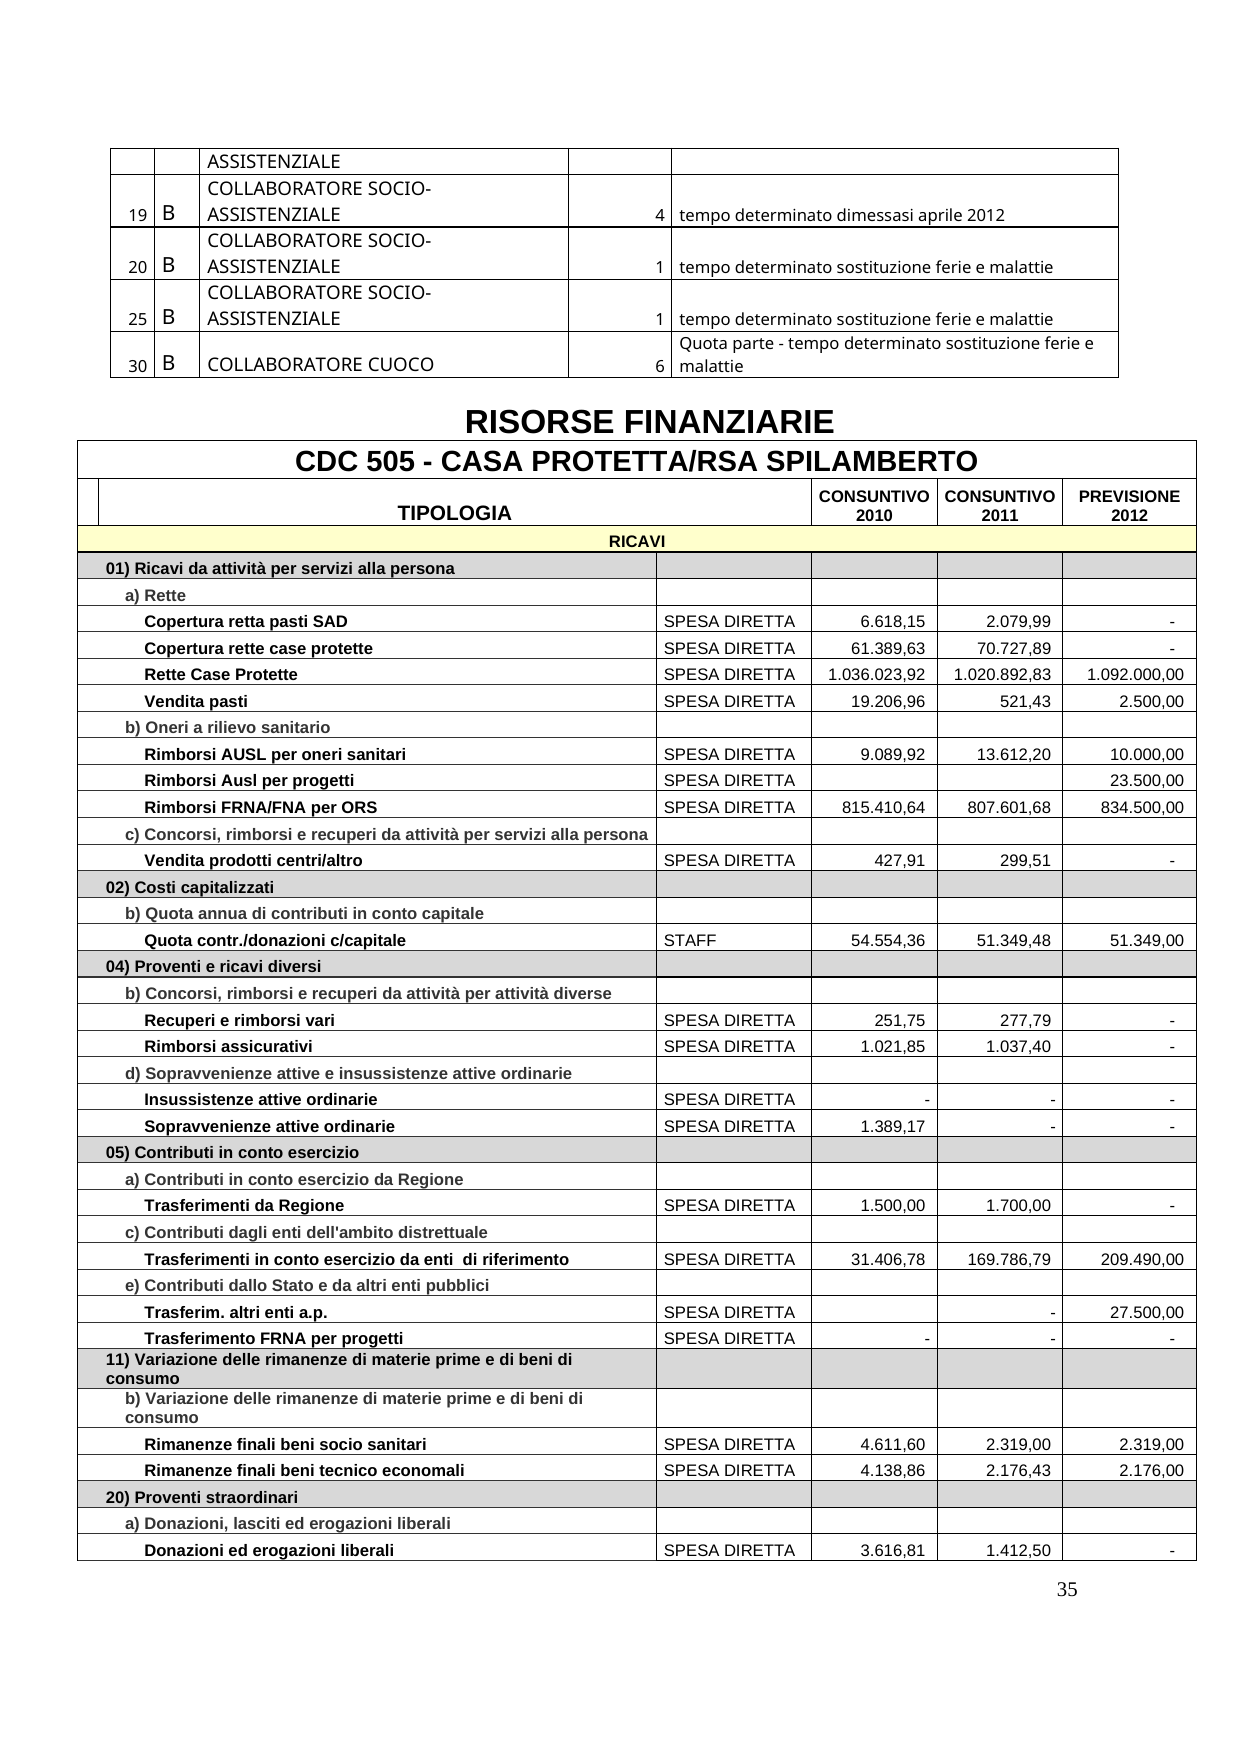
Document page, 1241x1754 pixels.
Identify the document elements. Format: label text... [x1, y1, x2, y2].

table_cell tempo determinato sostituzione ferie e malattie [672, 280, 1118, 331]
table_cell [98, 845, 117, 870]
table_cell [98, 738, 117, 764]
table_cell - [1063, 845, 1196, 870]
table_cell SPESA DIRETTA [657, 845, 811, 870]
table_cell 04) Proventi e ricavi diversi [98, 951, 656, 976]
table_cell [657, 1216, 811, 1242]
table_cell [1063, 1163, 1196, 1189]
table_cell [1063, 553, 1196, 578]
table_cell 11) Variazione delle rimanenze di materie prime e di beni di consumo [98, 1349, 656, 1388]
table_cell SPESA DIRETTA [657, 685, 811, 711]
table_cell - [938, 1110, 1062, 1136]
table_cell 1.092.000,00 [1063, 659, 1196, 684]
table_cell [98, 1296, 117, 1322]
table_cell Rette Case Protette [137, 659, 656, 684]
table_cell COLLABORATORE SOCIO-ASSISTENZIALE [200, 280, 568, 331]
table_cell [98, 1216, 117, 1242]
table_cell [98, 1270, 117, 1295]
table_cell [938, 553, 1062, 578]
table_cell [78, 553, 98, 578]
table_cell [657, 818, 811, 843]
table_cell [98, 1243, 117, 1268]
table_cell [118, 1243, 137, 1268]
table_cell Vendita prodotti centri/altro [137, 845, 656, 870]
table_cell SPESA DIRETTA [657, 659, 811, 684]
table_cell [1063, 951, 1196, 976]
table_cell [118, 632, 137, 658]
table_cell [78, 1110, 98, 1136]
table_cell [78, 951, 98, 976]
table_cell [78, 606, 98, 631]
table_cell [78, 791, 98, 817]
table_cell Rimborsi Ausl per progetti [137, 765, 656, 790]
table_cell SPESA DIRETTA [657, 1534, 811, 1560]
table_cell 1.500,00 [812, 1190, 937, 1215]
table_cell [118, 924, 137, 950]
table_cell Copertura rette case protette [137, 632, 656, 658]
table_cell [111, 149, 154, 174]
table_cell Recuperi e rimborsi vari [137, 1004, 656, 1029]
table_cell SPESA DIRETTA [657, 765, 811, 790]
table_cell 31.406,78 [812, 1243, 937, 1268]
table_cell Rimborsi AUSL per oneri sanitari [137, 738, 656, 764]
table_cell [938, 818, 1062, 843]
table_cell SPESA DIRETTA [657, 1455, 811, 1480]
table_cell b) Concorsi, rimborsi e recuperi da attività per attività diverse [118, 978, 656, 1003]
table_cell 521,43 [938, 685, 1062, 711]
table_cell [812, 765, 937, 790]
table_cell [78, 1508, 98, 1533]
table_cell PREVISIONE 2012 [1063, 479, 1196, 525]
table_cell SPESA DIRETTA [657, 1243, 811, 1268]
table_cell [78, 659, 98, 684]
table_cell 2.079,99 [938, 606, 1062, 631]
table_cell - [938, 1323, 1062, 1348]
table_cell [98, 1084, 117, 1109]
table_cell [1063, 712, 1196, 737]
table_cell [78, 1455, 98, 1480]
table_cell 27.500,00 [1063, 1296, 1196, 1322]
table_cell SPESA DIRETTA [657, 1004, 811, 1029]
table_cell [78, 1004, 98, 1029]
table_cell 6.618,15 [812, 606, 937, 631]
table_cell [1063, 1270, 1196, 1295]
table_cell [657, 871, 811, 897]
table_cell [1063, 1216, 1196, 1242]
table_cell Trasferim. altri enti a.p. [137, 1296, 656, 1322]
table_cell 13.612,20 [938, 738, 1062, 764]
table_cell [78, 765, 98, 790]
table_cell 2.176,00 [1063, 1455, 1196, 1480]
table_cell [78, 1031, 98, 1056]
table_cell [78, 1084, 98, 1109]
table_cell 2.319,00 [1063, 1428, 1196, 1453]
table_cell 9.089,92 [812, 738, 937, 764]
table_cell [78, 818, 98, 843]
table_cell [657, 712, 811, 737]
table_cell [78, 712, 98, 737]
table_cell [672, 149, 1118, 174]
table_cell - [812, 1323, 937, 1348]
table_cell [78, 479, 98, 525]
table_cell [938, 1481, 1062, 1507]
table_cell [155, 149, 199, 174]
table_cell [938, 765, 1062, 790]
table_cell [98, 1428, 117, 1453]
table_cell [98, 978, 117, 1003]
table_cell 1.412,50 [938, 1534, 1062, 1560]
table_cell B [155, 332, 199, 377]
table_cell - [1063, 1323, 1196, 1348]
table_cell [118, 1110, 137, 1136]
table_cell [98, 818, 117, 843]
table_cell STAFF [657, 924, 811, 950]
table_cell [938, 978, 1062, 1003]
table_cell [118, 845, 137, 870]
table_cell [98, 1004, 117, 1029]
table_cell e) Contributi dallo Stato e da altri enti pubblici [118, 1270, 656, 1295]
table_cell - [1063, 632, 1196, 658]
table_cell [78, 1270, 98, 1295]
table_cell [98, 579, 117, 604]
table_cell 169.786,79 [938, 1243, 1062, 1268]
table_cell [98, 632, 117, 658]
table_cell [118, 765, 137, 790]
table_cell [812, 1216, 937, 1242]
table_cell - [938, 1296, 1062, 1322]
table_header CDC 505 - CASA PROTETTA/RSA SPILAMBERTO [78, 441, 1196, 478]
table_cell [78, 1389, 98, 1427]
table_cell a) Rette [118, 579, 656, 604]
table_cell 2.176,43 [938, 1455, 1062, 1480]
table_cell [938, 712, 1062, 737]
table_cell COLLABORATORE SOCIO-ASSISTENZIALE [200, 175, 568, 226]
table_cell [78, 1057, 98, 1083]
table_cell COLLABORATORE CUOCO [200, 332, 568, 377]
table_cell [657, 1270, 811, 1295]
table_cell tempo determinato dimessasi aprile 2012 [672, 175, 1118, 226]
table_cell [78, 1216, 98, 1242]
table_cell Trasferimenti in conto esercizio da enti di riferimento [137, 1243, 656, 1268]
table_cell 23.500,00 [1063, 765, 1196, 790]
table_cell [98, 685, 117, 711]
table_cell - [1063, 1031, 1196, 1056]
table_cell Vendita pasti [137, 685, 656, 711]
table_cell [657, 579, 811, 604]
table_cell 02) Costi capitalizzati [98, 871, 656, 897]
table_cell 30 [111, 332, 154, 377]
table_cell B [155, 228, 199, 278]
table_cell Trasferimento FRNA per progetti [137, 1323, 656, 1348]
table_cell [78, 579, 98, 604]
table_cell b) Quota annua di contributi in conto capitale [118, 898, 656, 923]
table_cell 1.037,40 [938, 1031, 1062, 1056]
table_cell b) Oneri a rilievo sanitario [118, 712, 656, 737]
table_cell [118, 1296, 137, 1322]
table_cell [1063, 1349, 1196, 1388]
table_cell 20) Proventi straordinari [98, 1481, 656, 1507]
table_cell B [155, 175, 199, 226]
table_cell [98, 765, 117, 790]
table_cell SPESA DIRETTA [657, 1110, 811, 1136]
table_cell Rimanenze finali beni socio sanitari [137, 1428, 656, 1453]
table_cell [812, 1349, 937, 1388]
table_cell 209.490,00 [1063, 1243, 1196, 1268]
table_cell SPESA DIRETTA [657, 1190, 811, 1215]
table_cell [938, 1216, 1062, 1242]
table_cell [98, 1057, 117, 1083]
table_cell 2.319,00 [938, 1428, 1062, 1453]
table_cell [98, 1323, 117, 1348]
table_cell Insussistenze attive ordinarie [137, 1084, 656, 1109]
table_cell [1063, 1508, 1196, 1533]
table_cell - [938, 1084, 1062, 1109]
table_cell [78, 845, 98, 870]
table_cell - [1063, 1004, 1196, 1029]
table_cell 1.389,17 [812, 1110, 937, 1136]
table_cell 70.727,89 [938, 632, 1062, 658]
table_cell [569, 149, 671, 174]
table_cell [938, 1349, 1062, 1388]
table_cell [78, 632, 98, 658]
table_cell - [812, 1084, 937, 1109]
table_cell SPESA DIRETTA [657, 1084, 811, 1109]
table_cell [78, 978, 98, 1003]
table_cell [657, 951, 811, 976]
table_cell [812, 579, 937, 604]
table_cell [78, 1323, 98, 1348]
table_cell 299,51 [938, 845, 1062, 870]
table_cell Copertura retta pasti SAD [137, 606, 656, 631]
table_cell RICAVI [78, 526, 1196, 551]
table_cell CONSUNTIVO 2011 [938, 479, 1062, 525]
table_cell COLLABORATORE SOCIO-ASSISTENZIALE [200, 228, 568, 278]
table_cell [1063, 1389, 1196, 1427]
table_cell 1.021,85 [812, 1031, 937, 1056]
table_cell SPESA DIRETTA [657, 606, 811, 631]
table_cell [98, 791, 117, 817]
table_cell [812, 871, 937, 897]
table_cell Quota parte - tempo determinato sostituzione ferie e malattie [672, 332, 1118, 377]
table_cell Rimanenze finali beni tecnico economali [137, 1455, 656, 1480]
table_cell Donazioni ed erogazioni liberali [137, 1534, 656, 1560]
table_cell [78, 1481, 98, 1507]
table_cell [657, 1163, 811, 1189]
table_cell 01) Ricavi da attività per servizi alla persona [98, 553, 656, 578]
table_cell 1 [569, 228, 671, 278]
table_cell [1063, 978, 1196, 1003]
table_cell [812, 1270, 937, 1295]
table_cell [118, 1534, 137, 1560]
table_cell [812, 898, 937, 923]
table_cell [1063, 898, 1196, 923]
table_cell [812, 1296, 937, 1322]
table_cell 61.389,63 [812, 632, 937, 658]
table_cell [118, 1323, 137, 1348]
table_cell [1063, 1481, 1196, 1507]
table_cell - [1063, 1534, 1196, 1560]
table_cell 1.700,00 [938, 1190, 1062, 1215]
table_cell tempo determinato sostituzione ferie e malattie [672, 228, 1118, 278]
table_cell [118, 738, 137, 764]
table_cell [938, 1163, 1062, 1189]
table_cell 4.138,86 [812, 1455, 937, 1480]
table_cell [98, 1389, 117, 1427]
table_cell 05) Contributi in conto esercizio [98, 1137, 656, 1162]
table_cell [938, 871, 1062, 897]
table_cell - [1063, 1084, 1196, 1109]
table_cell [118, 1031, 137, 1056]
table_cell [98, 898, 117, 923]
table_cell [938, 1057, 1062, 1083]
table_cell 807.601,68 [938, 791, 1062, 817]
table_cell [938, 951, 1062, 976]
table_cell [78, 898, 98, 923]
table_cell [812, 1508, 937, 1533]
table_cell 51.349,00 [1063, 924, 1196, 950]
table_cell 54.554,36 [812, 924, 937, 950]
table_cell [812, 818, 937, 843]
table_cell [938, 1137, 1062, 1162]
table_cell [78, 1428, 98, 1453]
table_cell [812, 1057, 937, 1083]
table_cell [78, 1137, 98, 1162]
table_cell [98, 1508, 117, 1533]
table_cell c) Contributi dagli enti dell'ambito distrettuale [118, 1216, 656, 1242]
table_cell 427,91 [812, 845, 937, 870]
table_cell [657, 1508, 811, 1533]
table_cell [78, 1349, 98, 1388]
table_cell [657, 1349, 811, 1388]
table_cell SPESA DIRETTA [657, 1428, 811, 1453]
table_cell a) Donazioni, lasciti ed erogazioni liberali [118, 1508, 656, 1533]
table_cell [78, 871, 98, 897]
table_cell [98, 1163, 117, 1189]
table_cell 3.616,81 [812, 1534, 937, 1560]
table_cell [938, 1508, 1062, 1533]
table_cell 834.500,00 [1063, 791, 1196, 817]
table_cell 51.349,48 [938, 924, 1062, 950]
table_cell Rimborsi assicurativi [137, 1031, 656, 1056]
table_cell [78, 1296, 98, 1322]
table_cell [118, 1428, 137, 1453]
table_cell [812, 553, 937, 578]
table_cell [118, 685, 137, 711]
table_cell [812, 951, 937, 976]
table_cell c) Concorsi, rimborsi e recuperi da attività per servizi alla persona [118, 818, 656, 843]
table_cell [78, 685, 98, 711]
table_cell [98, 1110, 117, 1136]
table_cell [938, 579, 1062, 604]
table_cell [812, 712, 937, 737]
table_cell 1.020.892,83 [938, 659, 1062, 684]
table_cell [657, 898, 811, 923]
table_cell [812, 978, 937, 1003]
table_cell - [1063, 606, 1196, 631]
table_cell [812, 1137, 937, 1162]
table_cell d) Sopravvenienze attive e insussistenze attive ordinarie [118, 1057, 656, 1083]
table_cell [118, 1190, 137, 1215]
table_cell [1063, 871, 1196, 897]
table_cell [98, 924, 117, 950]
table_cell [118, 1084, 137, 1109]
table_cell [938, 1389, 1062, 1427]
table_cell Sopravvenienze attive ordinarie [137, 1110, 656, 1136]
table_cell [118, 1455, 137, 1480]
table_cell [1063, 579, 1196, 604]
table_cell 1.036.023,92 [812, 659, 937, 684]
table_cell [118, 659, 137, 684]
table_cell [1063, 1057, 1196, 1083]
table_cell [657, 978, 811, 1003]
table_cell [78, 1534, 98, 1560]
table_cell 6 [569, 332, 671, 377]
table_cell [118, 606, 137, 631]
table_cell a) Contributi in conto esercizio da Regione [118, 1163, 656, 1189]
table_cell TIPOLOGIA [99, 479, 811, 525]
table_cell SPESA DIRETTA [657, 738, 811, 764]
table_cell Trasferimenti da Regione [137, 1190, 656, 1215]
table_cell CONSUNTIVO 2010 [812, 479, 937, 525]
table_cell 19.206,96 [812, 685, 937, 711]
table_cell [938, 1270, 1062, 1295]
table_cell [78, 1190, 98, 1215]
table_cell SPESA DIRETTA [657, 1296, 811, 1322]
table_cell 251,75 [812, 1004, 937, 1029]
table_cell 2.500,00 [1063, 685, 1196, 711]
table_cell 4.611,60 [812, 1428, 937, 1453]
table_cell [98, 606, 117, 631]
table_cell [98, 659, 117, 684]
table_cell [657, 1137, 811, 1162]
table_cell SPESA DIRETTA [657, 632, 811, 658]
table_cell [78, 924, 98, 950]
table_cell [812, 1163, 937, 1189]
table_cell 4 [569, 175, 671, 226]
table_cell [78, 1163, 98, 1189]
table_cell 25 [111, 280, 154, 331]
table_cell [1063, 1137, 1196, 1162]
table_cell [657, 553, 811, 578]
table_cell [657, 1481, 811, 1507]
table_cell [78, 1243, 98, 1268]
table_cell b) Variazione delle rimanenze di materie prime e di beni di consumo [118, 1389, 656, 1427]
table_cell Quota contr./donazioni c/capitale [137, 924, 656, 950]
table_cell [657, 1057, 811, 1083]
table_cell 10.000,00 [1063, 738, 1196, 764]
table_cell SPESA DIRETTA [657, 791, 811, 817]
table_cell [1063, 818, 1196, 843]
table_cell 20 [111, 228, 154, 278]
table_cell [118, 791, 137, 817]
table_cell 815.410,64 [812, 791, 937, 817]
table_cell [118, 1004, 137, 1029]
table_cell 19 [111, 175, 154, 226]
text RISORSE FINANZIARIE [148, 402, 1152, 440]
table_cell [657, 1389, 811, 1427]
table_cell - [1063, 1110, 1196, 1136]
table_cell - [1063, 1190, 1196, 1215]
table_cell SPESA DIRETTA [657, 1323, 811, 1348]
table_cell Rimborsi FRNA/FNA per ORS [137, 791, 656, 817]
table_cell [98, 712, 117, 737]
table_cell SPESA DIRETTA [657, 1031, 811, 1056]
table_cell 1 [569, 280, 671, 331]
table_cell [812, 1389, 937, 1427]
table_cell [98, 1534, 117, 1560]
table_cell [98, 1031, 117, 1056]
table_cell [812, 1481, 937, 1507]
table_cell [78, 738, 98, 764]
table_cell [98, 1190, 117, 1215]
table_cell [938, 898, 1062, 923]
table_cell 277,79 [938, 1004, 1062, 1029]
table_cell ASSISTENZIALE [200, 149, 568, 174]
table_cell [98, 1455, 117, 1480]
table_cell B [155, 280, 199, 331]
